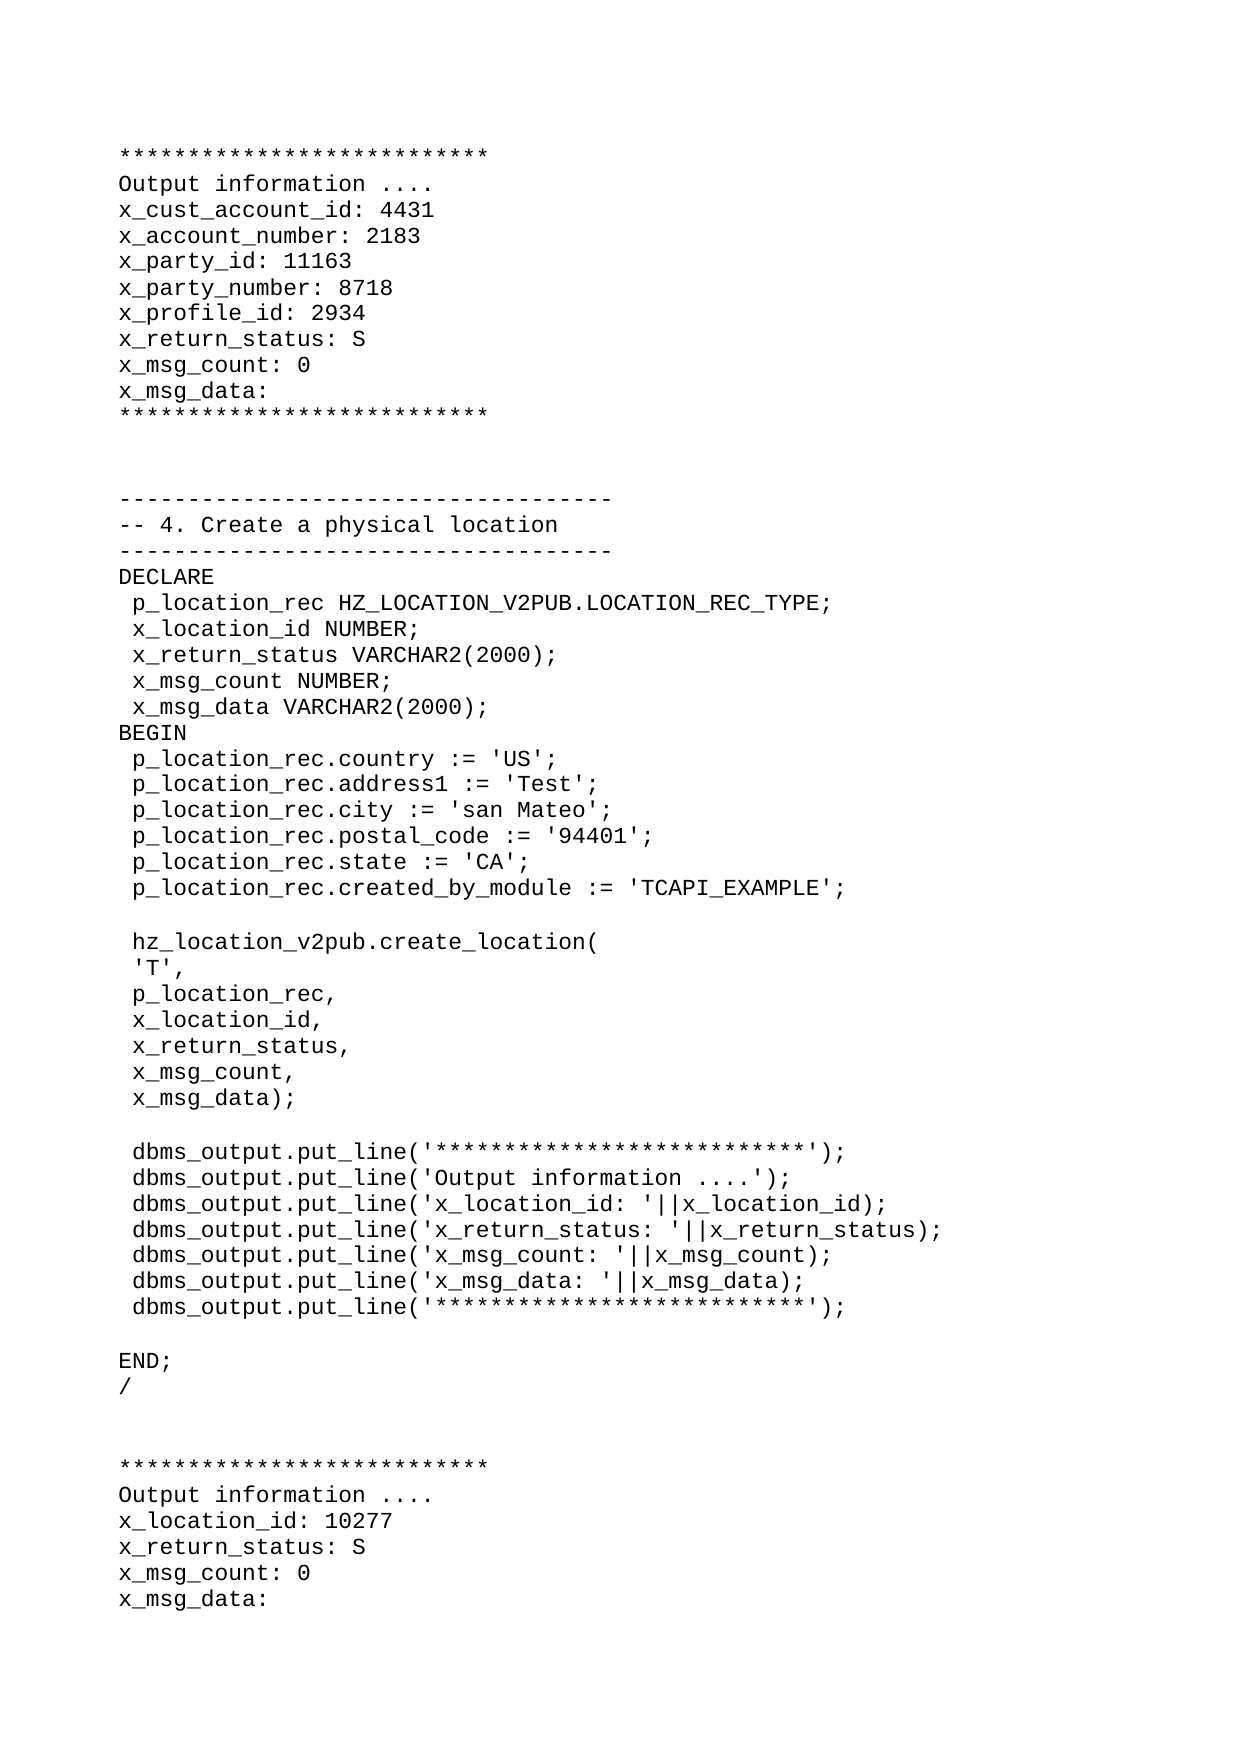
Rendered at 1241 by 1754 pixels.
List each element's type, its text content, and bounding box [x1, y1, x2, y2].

text p_location_rec.address1 := 'Test'; [118, 773, 1122, 799]
text x_location_id, [118, 1008, 1122, 1034]
text x_location_id: 10277 [118, 1509, 1122, 1535]
text ------------------------------------ [118, 539, 1122, 565]
text x_cust_account_id: 4431 [118, 198, 1122, 224]
text ------------------------------------ [118, 487, 1122, 513]
text dbms_output.put_line('Output information ....'); [118, 1166, 1122, 1192]
text p_location_rec, [118, 982, 1122, 1008]
text x_party_id: 11163 [118, 250, 1122, 276]
text x_msg_data: [118, 1587, 1122, 1613]
text x_return_status: S [118, 1535, 1122, 1561]
text dbms_output.put_line('x_return_status: '||x_return_status); [118, 1218, 1122, 1244]
text x_msg_count, [118, 1060, 1122, 1086]
text x_msg_data); [118, 1086, 1122, 1112]
text x_location_id NUMBER; [118, 617, 1122, 643]
text x_party_number: 8718 [118, 276, 1122, 302]
text DECLARE [118, 565, 1122, 591]
text END; [118, 1350, 1122, 1376]
text *************************** [118, 1458, 1122, 1483]
text x_return_status, [118, 1034, 1122, 1060]
text / [118, 1376, 1122, 1402]
text x_return_status VARCHAR2(2000); [118, 643, 1122, 669]
text BEGIN [118, 721, 1122, 747]
text x_msg_count: 0 [118, 1561, 1122, 1587]
text x_profile_id: 2934 [118, 302, 1122, 328]
text dbms_output.put_line('x_location_id: '||x_location_id); [118, 1192, 1122, 1218]
text dbms_output.put_line('x_msg_count: '||x_msg_count); [118, 1244, 1122, 1270]
text 'T', [118, 956, 1122, 982]
text dbms_output.put_line('***************************'); [118, 1140, 1122, 1166]
text p_location_rec.created_by_module := 'TCAPI_EXAMPLE'; [118, 877, 1122, 902]
text x_msg_data VARCHAR2(2000); [118, 695, 1122, 721]
text dbms_output.put_line('***************************'); [118, 1296, 1122, 1322]
text dbms_output.put_line('x_msg_data: '||x_msg_data); [118, 1270, 1122, 1296]
text x_msg_data: [118, 379, 1122, 406]
text p_location_rec HZ_LOCATION_V2PUB.LOCATION_REC_TYPE; [118, 591, 1122, 617]
text Output information .... [118, 172, 1122, 198]
text hz_location_v2pub.create_location( [118, 931, 1122, 956]
text x_msg_count: 0 [118, 354, 1122, 379]
text *************************** [118, 146, 1122, 172]
text x_return_status: S [118, 328, 1122, 354]
text Output information .... [118, 1483, 1122, 1509]
text x_msg_count NUMBER; [118, 669, 1122, 695]
text *************************** [118, 406, 1122, 431]
text p_location_rec.city := 'san Mateo'; [118, 799, 1122, 825]
text p_location_rec.country := 'US'; [118, 747, 1122, 773]
text p_location_rec.state := 'CA'; [118, 851, 1122, 877]
text p_location_rec.postal_code := '94401'; [118, 825, 1122, 851]
text -- 4. Create a physical location [118, 513, 1122, 539]
text x_account_number: 2183 [118, 224, 1122, 250]
